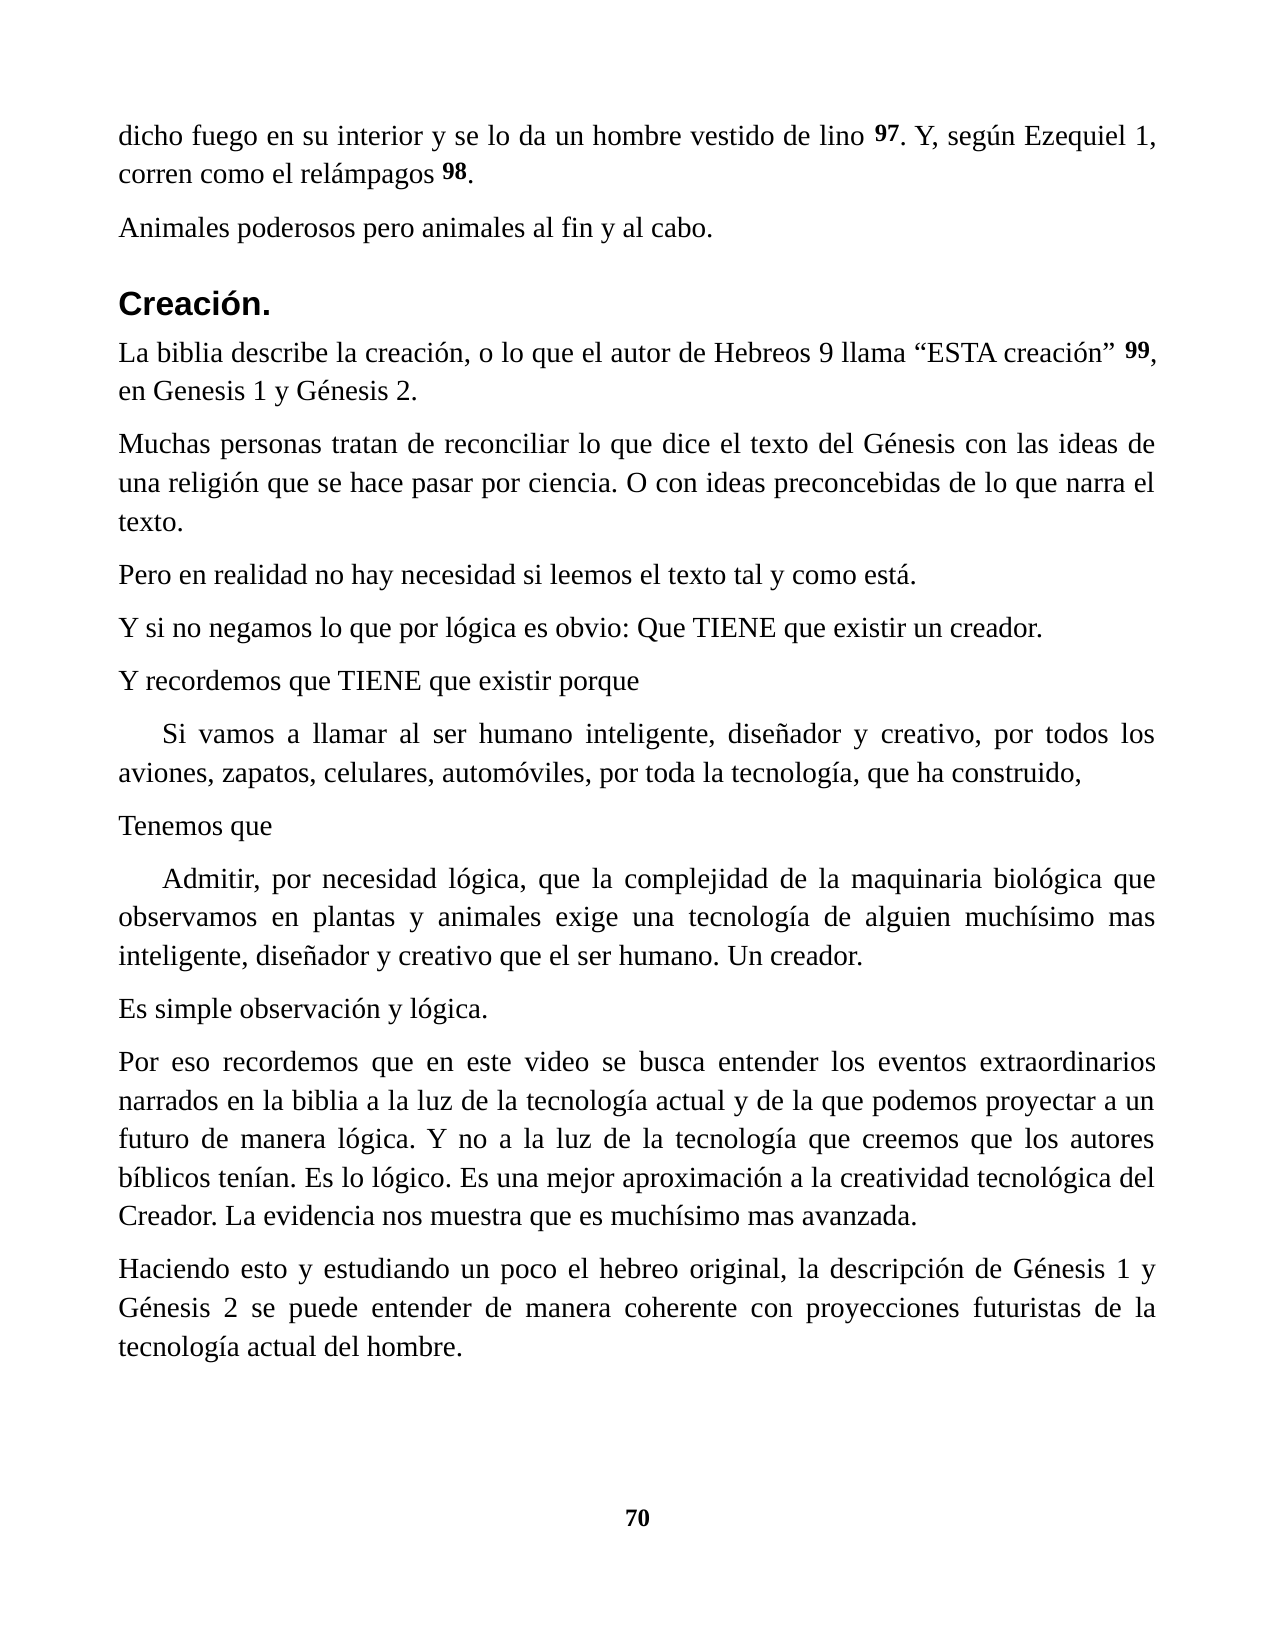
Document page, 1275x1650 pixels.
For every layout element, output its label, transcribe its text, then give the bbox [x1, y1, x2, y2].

text Admitir, por necesidad lógica, que la complejidad de la maquinaria biológica que observamos en plantas y animales exige una tecnología de alguien muchísimo mas inteligente, diseñador y creativo que el ser humano. Un creador. [118, 861, 1157, 972]
text dicho fuego en su interior y se lo da un hombre vestido de lino . Y, según Ezequiel 1, corren como el relámpagos . [118, 118, 1157, 190]
text Tenemos que [118, 808, 1157, 841]
text Muchas personas tratan de reconciliar lo que dice el texto del Génesis con las ideas de una religión que se hace pasar por ciencia. O con ideas preconcebidas de lo que narra el texto. [118, 427, 1157, 537]
text Y recordemos que TIENE que existir porque [118, 663, 1157, 697]
text La biblia describe la creación, o lo que el autor de Hebreos 9 llama “ESTA creación” , en Genesis 1 y Génesis 2. [118, 335, 1157, 407]
text Por eso recordemos que en este video se busca entender los eventos extraordinarios narrados en la biblia a la luz de la tecnología actual y de la que podemos proyectar a un futuro de manera lógica. Y no a la luz de la tecnología que creemos que los autores bíblicos tenían. Es lo lógico. Es una mejor aproximación a la creatividad tecnológica del Creador. La evidencia nos muestra que es muchísimo mas avanzada. [118, 1044, 1157, 1232]
text Haciendo esto y estudiando un poco el hebreo original, la descripción de Génesis 1 y Génesis 2 se puede entender de manera coherente con proyecciones futuristas de la tecnología actual del hombre. [118, 1252, 1157, 1362]
text Animales poderosos pero animales al fin y al cabo. [118, 210, 1157, 243]
text Si vamos a llamar al ser humano inteligente, diseñador y creativo, por todos los aviones, zapatos, celulares, automóviles, por toda la tecnología, que ha construido, [118, 716, 1157, 788]
text Pero en realidad no hay necesidad si leemos el texto tal y como está. [118, 557, 1157, 590]
subtitle Creación. [118, 284, 1157, 322]
text Es simple observación y lógica. [118, 991, 1157, 1025]
text Y si no negamos lo que por lógica es obvio: Que TIENE que existir un creador. [118, 610, 1157, 643]
